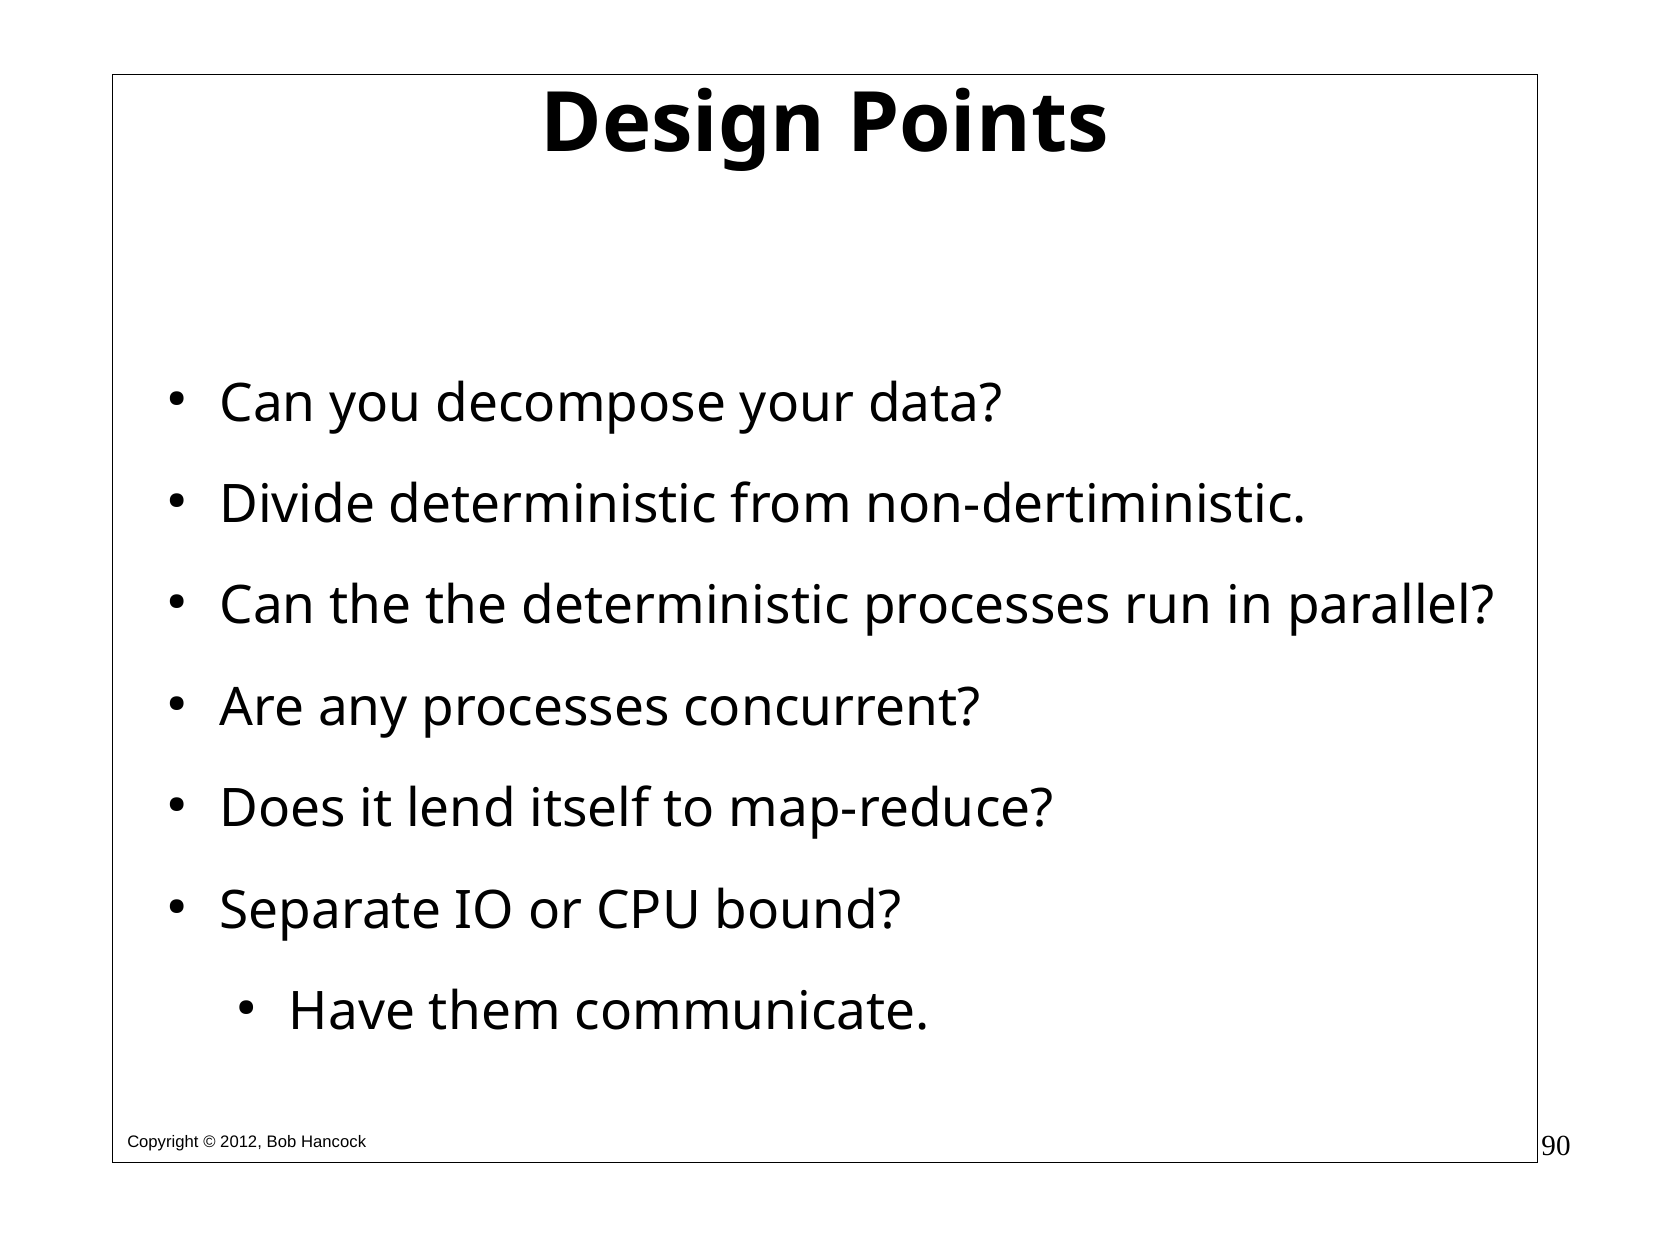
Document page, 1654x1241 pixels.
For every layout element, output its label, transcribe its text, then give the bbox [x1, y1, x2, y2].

text_box Copyright © 2012, Bob Hancock [112, 1125, 382, 1159]
list Can you decompose your data? Divide deterministic from non-dertiministic. Can the the deterministic processes run in parallel? Are any processes concurrent? Does it lend itself to map-reduce? Separate IO or CPU bound? Have them communicate. [150, 262, 1501, 1126]
title Design Points [112, 63, 1538, 176]
